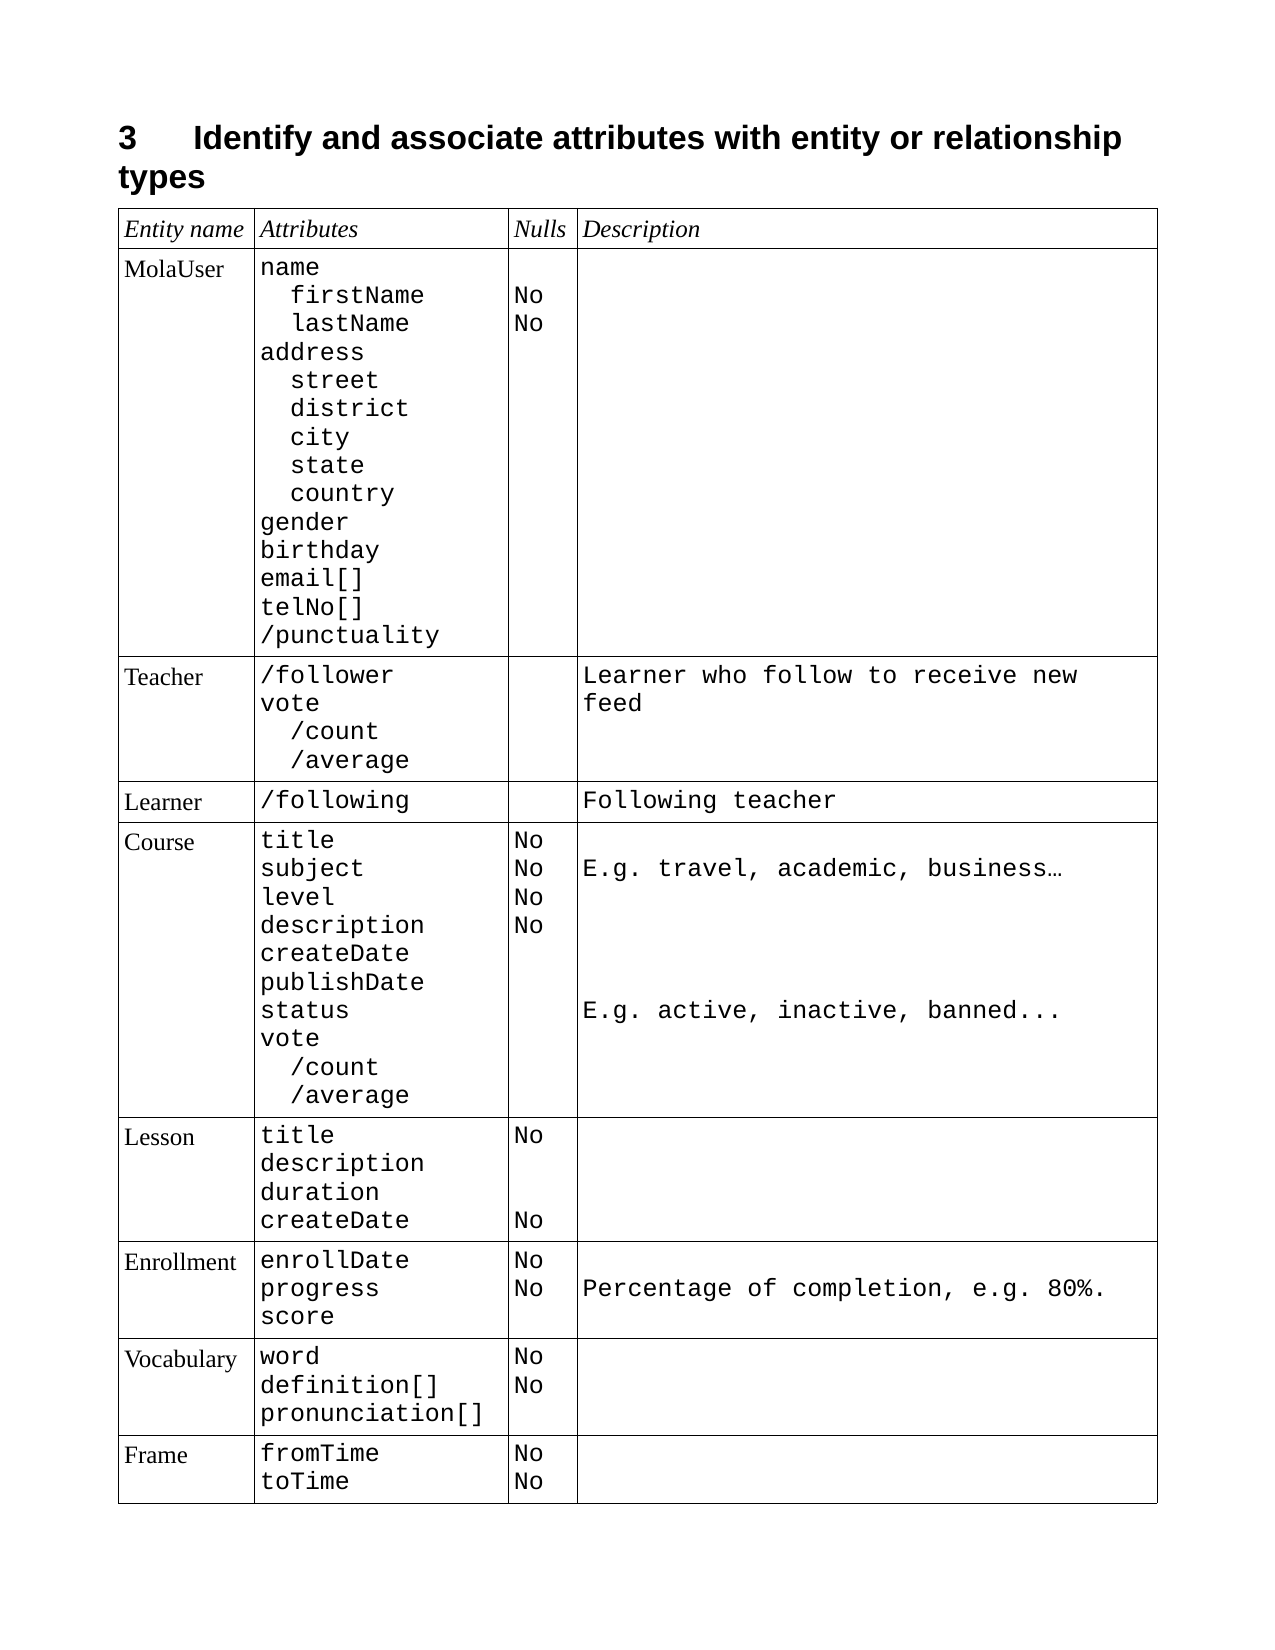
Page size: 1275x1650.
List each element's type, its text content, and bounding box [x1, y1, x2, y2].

table_cell Lesson [119, 1118, 254, 1241]
table_cell Teacher [119, 657, 254, 781]
table_cell Enrollment [119, 1242, 254, 1338]
table_cell word definition[] pronunciation[] [255, 1339, 508, 1434]
table_cell [509, 657, 577, 781]
table_cell Course [119, 823, 254, 1117]
table_header Attributes [255, 209, 508, 248]
table_header Nulls [509, 209, 577, 248]
table_cell Following teacher [578, 782, 1157, 822]
table_cell [509, 782, 577, 822]
table_cell /following [255, 782, 508, 822]
table_cell Learner who follow to receive new feed [578, 657, 1157, 781]
table_cell [578, 249, 1157, 656]
table_cell [578, 1436, 1157, 1503]
table_cell /follower vote /count /average [255, 657, 508, 781]
table_cell enrollDate progress score [255, 1242, 508, 1338]
table_header Entity name [119, 209, 254, 248]
table_cell Frame [119, 1436, 254, 1503]
table_header Description [578, 209, 1157, 248]
table_cell Percentage of completion, e.g. 80%. [578, 1242, 1157, 1338]
table_cell No No [509, 1242, 577, 1338]
table_cell Learner [119, 782, 254, 822]
table_cell No No [509, 1436, 577, 1503]
table_cell No No [509, 249, 577, 656]
table_cell name firstName lastName address street district city state country gender birthday email[] telNo[] /punctuality [255, 249, 508, 656]
table_cell fromTime toTime [255, 1436, 508, 1503]
table_cell [578, 1118, 1157, 1241]
table_cell No No [509, 1339, 577, 1434]
subtitle Identify and associate attributes with entity or relationship types [118, 118, 1157, 195]
table_cell [578, 1339, 1157, 1434]
table_cell Vocabulary [119, 1339, 254, 1434]
table_cell title description duration createDate [255, 1118, 508, 1241]
table_cell No No No No [509, 823, 577, 1117]
table_cell E.g. travel, academic, business… E.g. active, inactive, banned... [578, 823, 1157, 1117]
table_cell title subject level description createDate publishDate status vote /count /average [255, 823, 508, 1117]
table_cell MolaUser [119, 249, 254, 656]
table_cell No No [509, 1118, 577, 1241]
